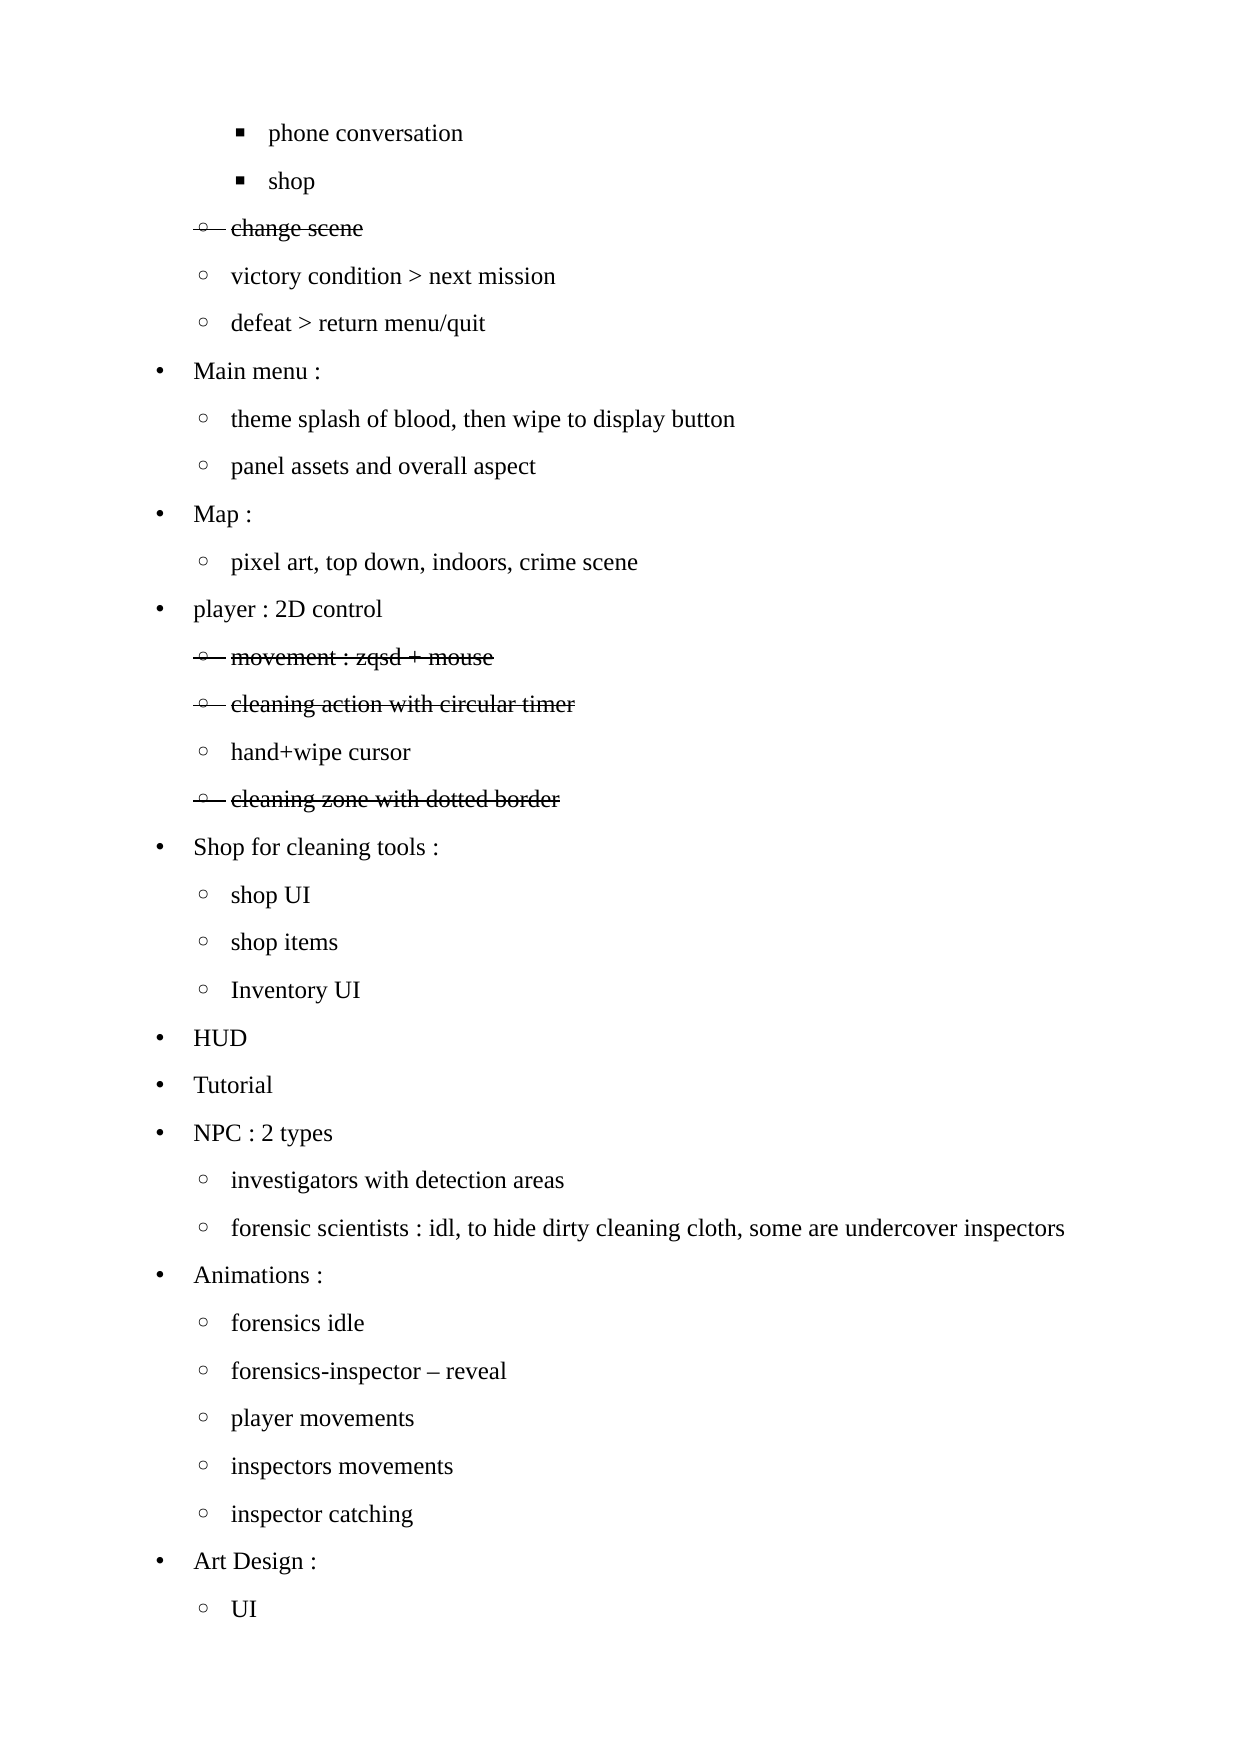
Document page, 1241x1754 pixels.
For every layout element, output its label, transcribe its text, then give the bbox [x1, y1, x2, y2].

list Map : [156, 499, 1122, 528]
list inspector catching [193, 1499, 1122, 1527]
list panel assets and overall aspect [193, 451, 1122, 480]
list change scene [193, 213, 1122, 242]
list player movements [193, 1403, 1122, 1432]
list Animations : [156, 1261, 1122, 1289]
list Tutorial [156, 1070, 1122, 1099]
list forensic scientists : idl, to hide dirty cleaning cloth, some are undercover inspectors [193, 1213, 1122, 1242]
list shop UI [193, 880, 1122, 908]
list Shop for cleaning tools : [156, 832, 1122, 861]
list Main menu : [156, 356, 1122, 385]
list NPC : 2 types [156, 1118, 1122, 1147]
list phone conversation [231, 118, 1122, 147]
list Art Design : [156, 1546, 1122, 1575]
list forensics-inspector – reveal [193, 1356, 1122, 1384]
list defeat > return menu/quit [193, 308, 1122, 337]
list forensics idle [193, 1308, 1122, 1337]
list player : 2D control [156, 594, 1122, 623]
list HUD [156, 1023, 1122, 1051]
list cleaning zone with dotted border [193, 784, 1122, 813]
list hand+wipe cursor [193, 737, 1122, 766]
list shop items [193, 927, 1122, 956]
list investigators with detection areas [193, 1165, 1122, 1194]
list inspectors movements [193, 1451, 1122, 1480]
list theme splash of blood, then wipe to display button [193, 404, 1122, 432]
list UI [193, 1594, 1122, 1623]
list shop [231, 166, 1122, 194]
list cleaning action with circular timer [193, 689, 1122, 718]
list victory condition > next mission [193, 261, 1122, 290]
list movement : zqsd + mouse [193, 642, 1122, 671]
list Inventory UI [193, 975, 1122, 1004]
list pixel art, top down, indoors, crime scene [193, 547, 1122, 575]
